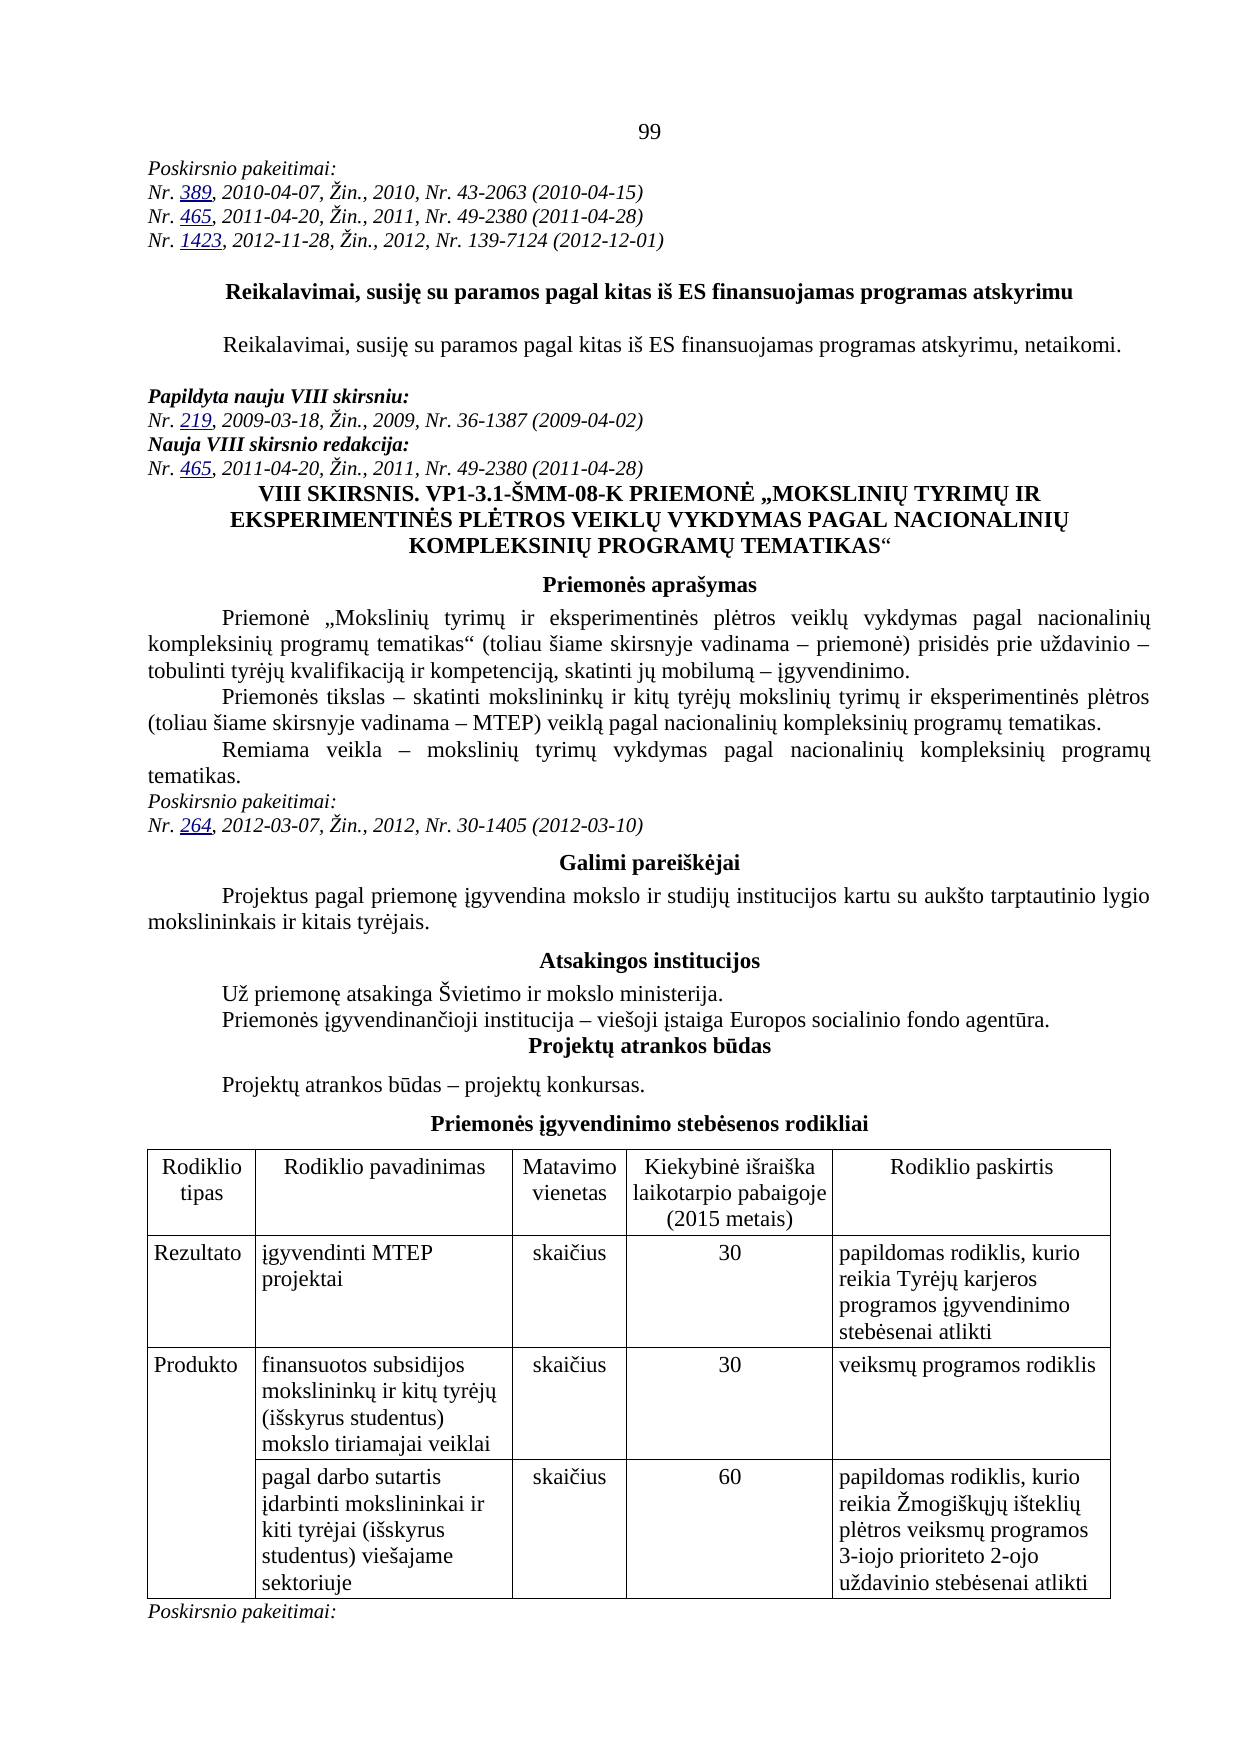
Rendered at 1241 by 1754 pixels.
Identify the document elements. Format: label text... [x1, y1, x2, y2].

text Už priemonę atsakinga Švietimo ir mokslo ministerija. [148, 979, 1152, 1006]
text Reikalavimai, susiję su paramos pagal kitas iš ES finansuojamas programas atskyrimu [148, 278, 1152, 304]
table_cell įgyvendinti MTEP projektai [256, 1236, 512, 1347]
table_header Matavimo vienetas [513, 1150, 626, 1235]
table_header Rodiklio paskirtis [833, 1150, 1110, 1235]
text Projektų atrankos būdas – projektų konkursas. [148, 1071, 1152, 1097]
text Nr. 264, 2012-03-07, Žin., 2012, Nr. 30-1405 (2012-03-10) [148, 813, 1152, 837]
text Poskirsnio pakeitimai: [148, 788, 1152, 813]
text Nr. 1423, 2012-11-28, Žin., 2012, Nr. 139-7124 (2012-12-01) [148, 228, 1152, 252]
table_cell 60 [627, 1460, 832, 1598]
text Remiama veikla – mokslinių tyrimų vykdymas pagal nacionalinių kompleksinių programų tematikas. [148, 736, 1152, 788]
table_cell skaičius [513, 1236, 626, 1347]
text Nr. 219, 2009-03-18, Žin., 2009, Nr. 36-1387 (2009-04-02) [148, 408, 1152, 432]
table_cell veiksmų programos rodiklis [833, 1348, 1110, 1459]
text VIII SKIRSNIS. VP1-3.1-ŠMM-08-K PRIEMONĖ „MOKSLINIŲ TYRIMŲ IR EKSPERIMENTINĖS PLĖTROS VEIKLŲ VYKDYMAS PAGAL NACIONALINIŲ KOMPLEKSINIŲ PROGRAMŲ TEMATIKAS“ [148, 480, 1152, 559]
text Reikalavimai, susiję su paramos pagal kitas iš ES finansuojamas programas atskyrimu, netaikomi. [148, 331, 1152, 357]
text Priemonės aprašymas [148, 571, 1152, 598]
text Priemonė „Mokslinių tyrimų ir eksperimentinės plėtros veiklų vykdymas pagal nacionalinių kompleksinių programų tematikas“ (toliau šiame skirsnyje vadinama – priemonė) prisidės prie uždavinio – tobulinti tyrėjų kvalifikaciją ir kompetenciją, skatinti jų mobilumą – įgyvendinimo. [148, 604, 1152, 683]
table_cell papildomas rodiklis, kurio reikia Žmogiškųjų išteklių plėtros veiksmų programos 3-iojo prioriteto 2-ojo uždavinio stebėsenai atlikti [833, 1460, 1110, 1598]
text Nauja VIII skirsnio redakcija: [148, 432, 1152, 456]
text Galimi pareiškėjai [148, 849, 1152, 876]
table_cell pagal darbo sutartis įdarbinti mokslininkai ir kiti tyrėjai (išskyrus studentus) viešajame sektoriuje [256, 1460, 512, 1598]
table_cell 30 [627, 1236, 832, 1347]
table_header Rodiklio pavadinimas [256, 1150, 512, 1235]
table_cell finansuotos subsidijos mokslininkų ir kitų tyrėjų (išskyrus studentus) mokslo tiriamajai veiklai [256, 1348, 512, 1459]
text Nr. 389, 2010-04-07, Žin., 2010, Nr. 43-2063 (2010-04-15) [148, 180, 1152, 204]
text Priemonės tikslas – skatinti mokslininkų ir kitų tyrėjų mokslinių tyrimų ir eksperimentinės plėtros (toliau šiame skirsnyje vadinama – MTEP) veiklą pagal nacionalinių kompleksinių programų tematikas. [148, 683, 1152, 736]
table_cell Produkto [148, 1348, 255, 1598]
table_cell skaičius [513, 1460, 626, 1598]
text Nr. 465, 2011-04-20, Žin., 2011, Nr. 49-2380 (2011-04-28) [148, 204, 1152, 228]
table_header Kiekybinė išraiška laikotarpio pabaigoje (2015 metais) [627, 1150, 832, 1235]
text Nr. 465, 2011-04-20, Žin., 2011, Nr. 49-2380 (2011-04-28) [148, 456, 1152, 480]
text Poskirsnio pakeitimai: [148, 156, 1152, 180]
text Priemonės įgyvendinimo stebėsenos rodikliai [148, 1110, 1152, 1136]
table_cell skaičius [513, 1348, 626, 1459]
text Priemonės įgyvendinančioji institucija – viešoji įstaiga Europos socialinio fondo agentūra. [148, 1006, 1152, 1032]
table_header Rodiklio tipas [148, 1150, 255, 1235]
text Papildyta nauju VIII skirsniu: [148, 384, 1152, 408]
text Projektus pagal priemonę įgyvendina mokslo ir studijų institucijos kartu su aukšto tarptautinio lygio mokslininkais ir kitais tyrėjais. [148, 882, 1152, 934]
table_cell Rezultato [148, 1236, 255, 1347]
table_cell 30 [627, 1348, 832, 1459]
text Poskirsnio pakeitimai: [148, 1599, 1152, 1623]
text Projektų atrankos būdas [148, 1032, 1152, 1059]
text Atsakingos institucijos [148, 947, 1152, 973]
table_cell papildomas rodiklis, kurio reikia Tyrėjų karjeros programos įgyvendinimo stebėsenai atlikti [833, 1236, 1110, 1347]
